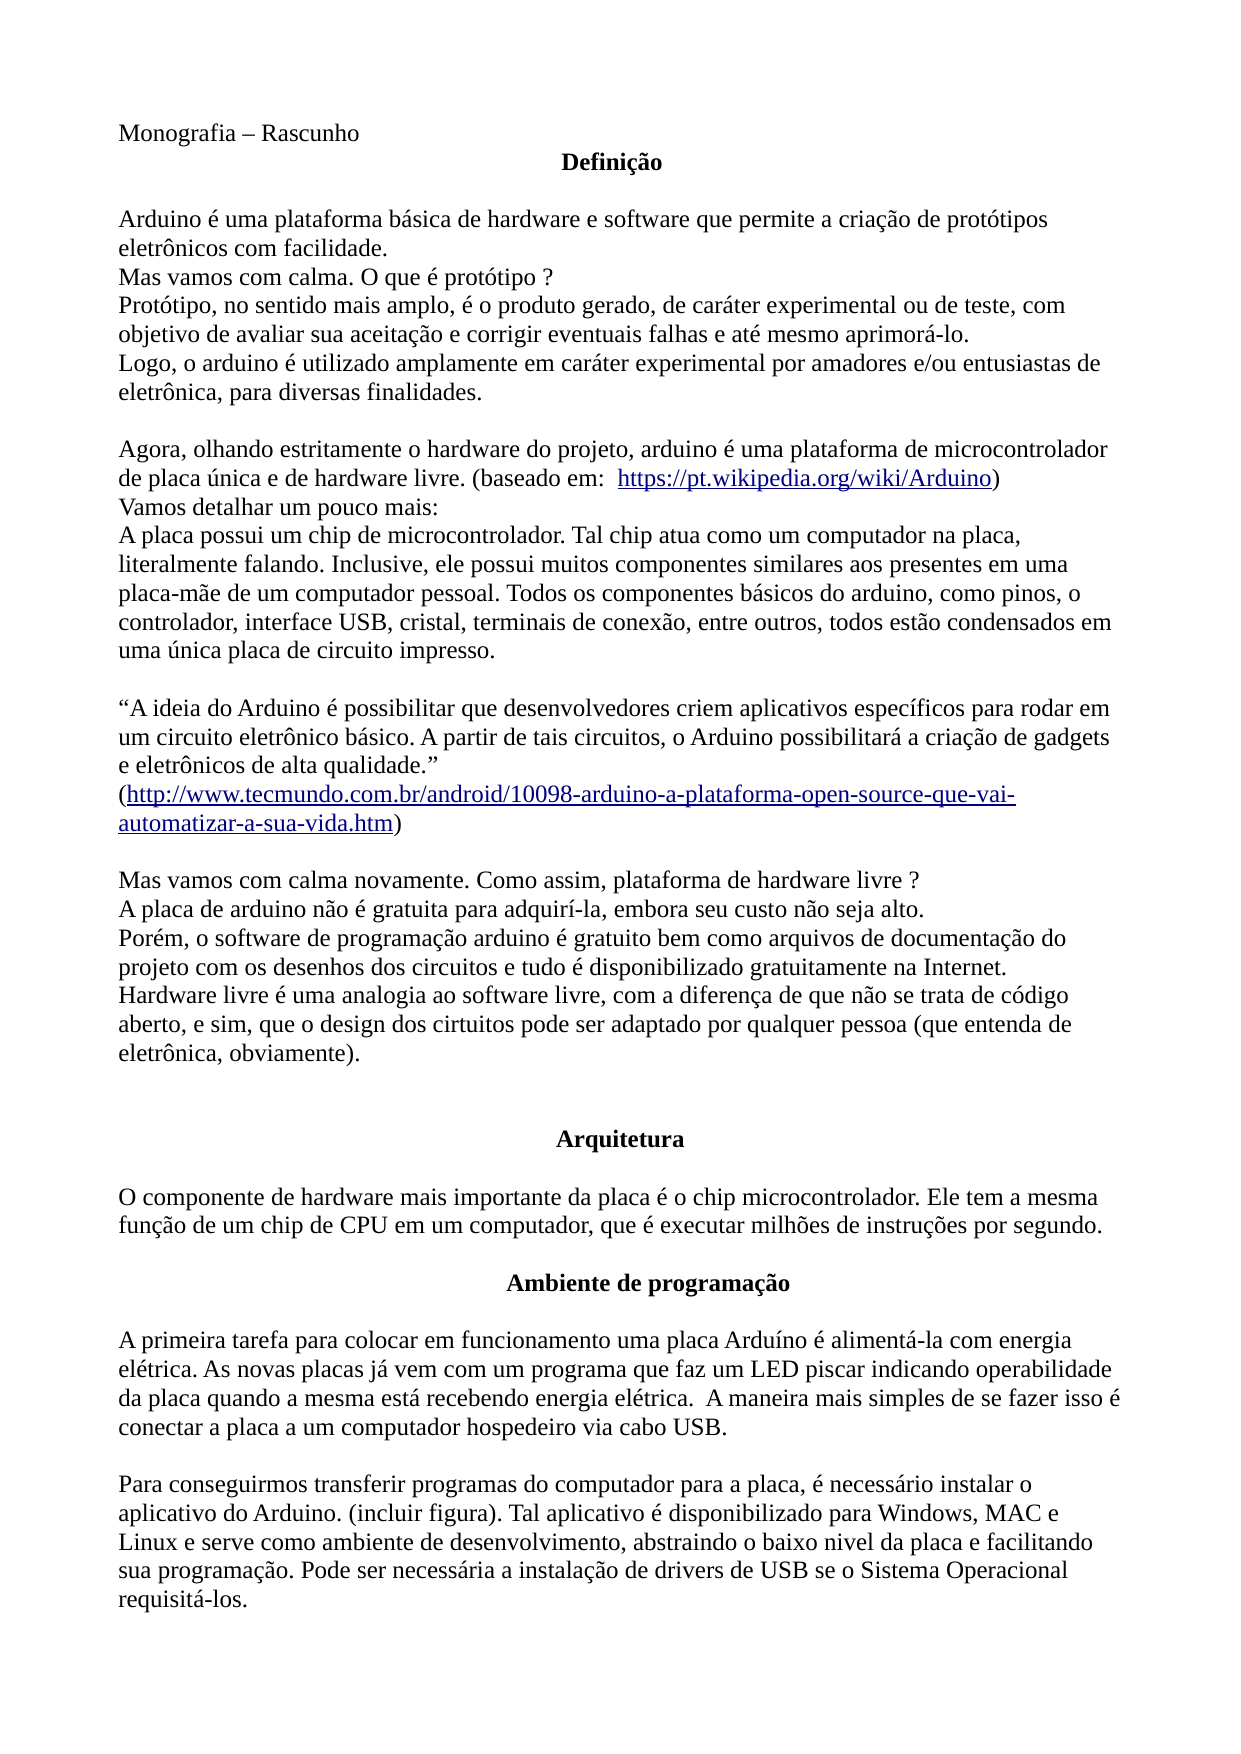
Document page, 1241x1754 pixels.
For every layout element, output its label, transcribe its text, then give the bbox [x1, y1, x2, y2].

text O componente de hardware mais importante da placa é o chip microcontrolador. Ele tem a mesma função de um chip de CPU em um computador, que é executar milhões de instruções por segundo. [118, 1182, 1122, 1239]
text Para conseguirmos transferir programas do computador para a placa, é necessário instalar o aplicativo do Arduino. (incluir figura). Tal aplicativo é disponibilizado para Windows, MAC e Linux e serve como ambiente de desenvolvimento, abstraindo o baixo nivel da placa e facilitando sua programação. Pode ser necessária a instalação de drivers de USB se o Sistema Operacional requisitá-los. [118, 1469, 1122, 1613]
text A placa possui um chip de microcontrolador. Tal chip atua como um computador na placa, literalmente falando. Inclusive, ele possui muitos componentes similares aos presentes em uma placa-mãe de um computador pessoal. Todos os componentes básicos do arduino, como pinos, o controlador, interface USB, cristal, terminais de conexão, entre outros, todos estão condensados em uma única placa de circuito impresso. [118, 521, 1122, 664]
text Porém, o software de programação arduino é gratuito bem como arquivos de documentação do projeto com os desenhos dos circuitos e tudo é disponibilizado gratuitamente na Internet. [118, 923, 1122, 981]
text A placa de arduino não é gratuita para adquirí-la, embora seu custo não seja alto. [118, 894, 1122, 923]
text Ambiente de programação [118, 1268, 1122, 1297]
text Logo, o arduino é utilizado amplamente em caráter experimental por amadores e/ou entusiastas de eletrônica, para diversas finalidades. [118, 348, 1122, 406]
text Monografia – Rascunho [118, 118, 1122, 147]
text Hardware livre é uma analogia ao software livre, com a diferença de que não se trata de código aberto, e sim, que o design dos cirtuitos pode ser adaptado por qualquer pessoa (que entenda de eletrônica, obviamente). [118, 981, 1122, 1067]
text Agora, olhando estritamente o hardware do projeto, arduino é uma plataforma de microcontrolador de placa única e de hardware livre. (baseado em: https://pt.wikipedia.org/wiki/Arduino) [118, 434, 1122, 492]
text Vamos detalhar um pouco mais: [118, 492, 1122, 521]
text “A ideia do Arduino é possibilitar que desenvolvedores criem aplicativos específicos para rodar em um circuito eletrônico básico. A partir de tais circuitos, o Arduino possibilitará a criação de gadgets e eletrônicos de alta qualidade.” [118, 693, 1122, 779]
text Definição [118, 147, 1122, 176]
text A primeira tarefa para colocar em funcionamento uma placa Arduíno é alimentá-la com energia elétrica. As novas placas já vem com um programa que faz um LED piscar indicando operabilidade da placa quando a mesma está recebendo energia elétrica. A maneira mais simples de se fazer isso é conectar a placa a um computador hospedeiro via cabo USB. [118, 1326, 1122, 1441]
text Protótipo, no sentido mais amplo, é o produto gerado, de caráter experimental ou de teste, com objetivo de avaliar sua aceitação e corrigir eventuais falhas e até mesmo aprimorá-lo. [118, 291, 1122, 348]
text (http://www.tecmundo.com.br/android/10098-arduino-a-plataforma-open-source-que-vai-automatizar-a-sua-vida.htm) [118, 779, 1122, 837]
text Arduino é uma plataforma básica de hardware e software que permite a criação de protótipos eletrônicos com facilidade. [118, 204, 1122, 262]
text Mas vamos com calma novamente. Como assim, plataforma de hardware livre ? [118, 866, 1122, 894]
text Mas vamos com calma. O que é protótipo ? [118, 262, 1122, 291]
text Arquitetura [118, 1124, 1122, 1153]
